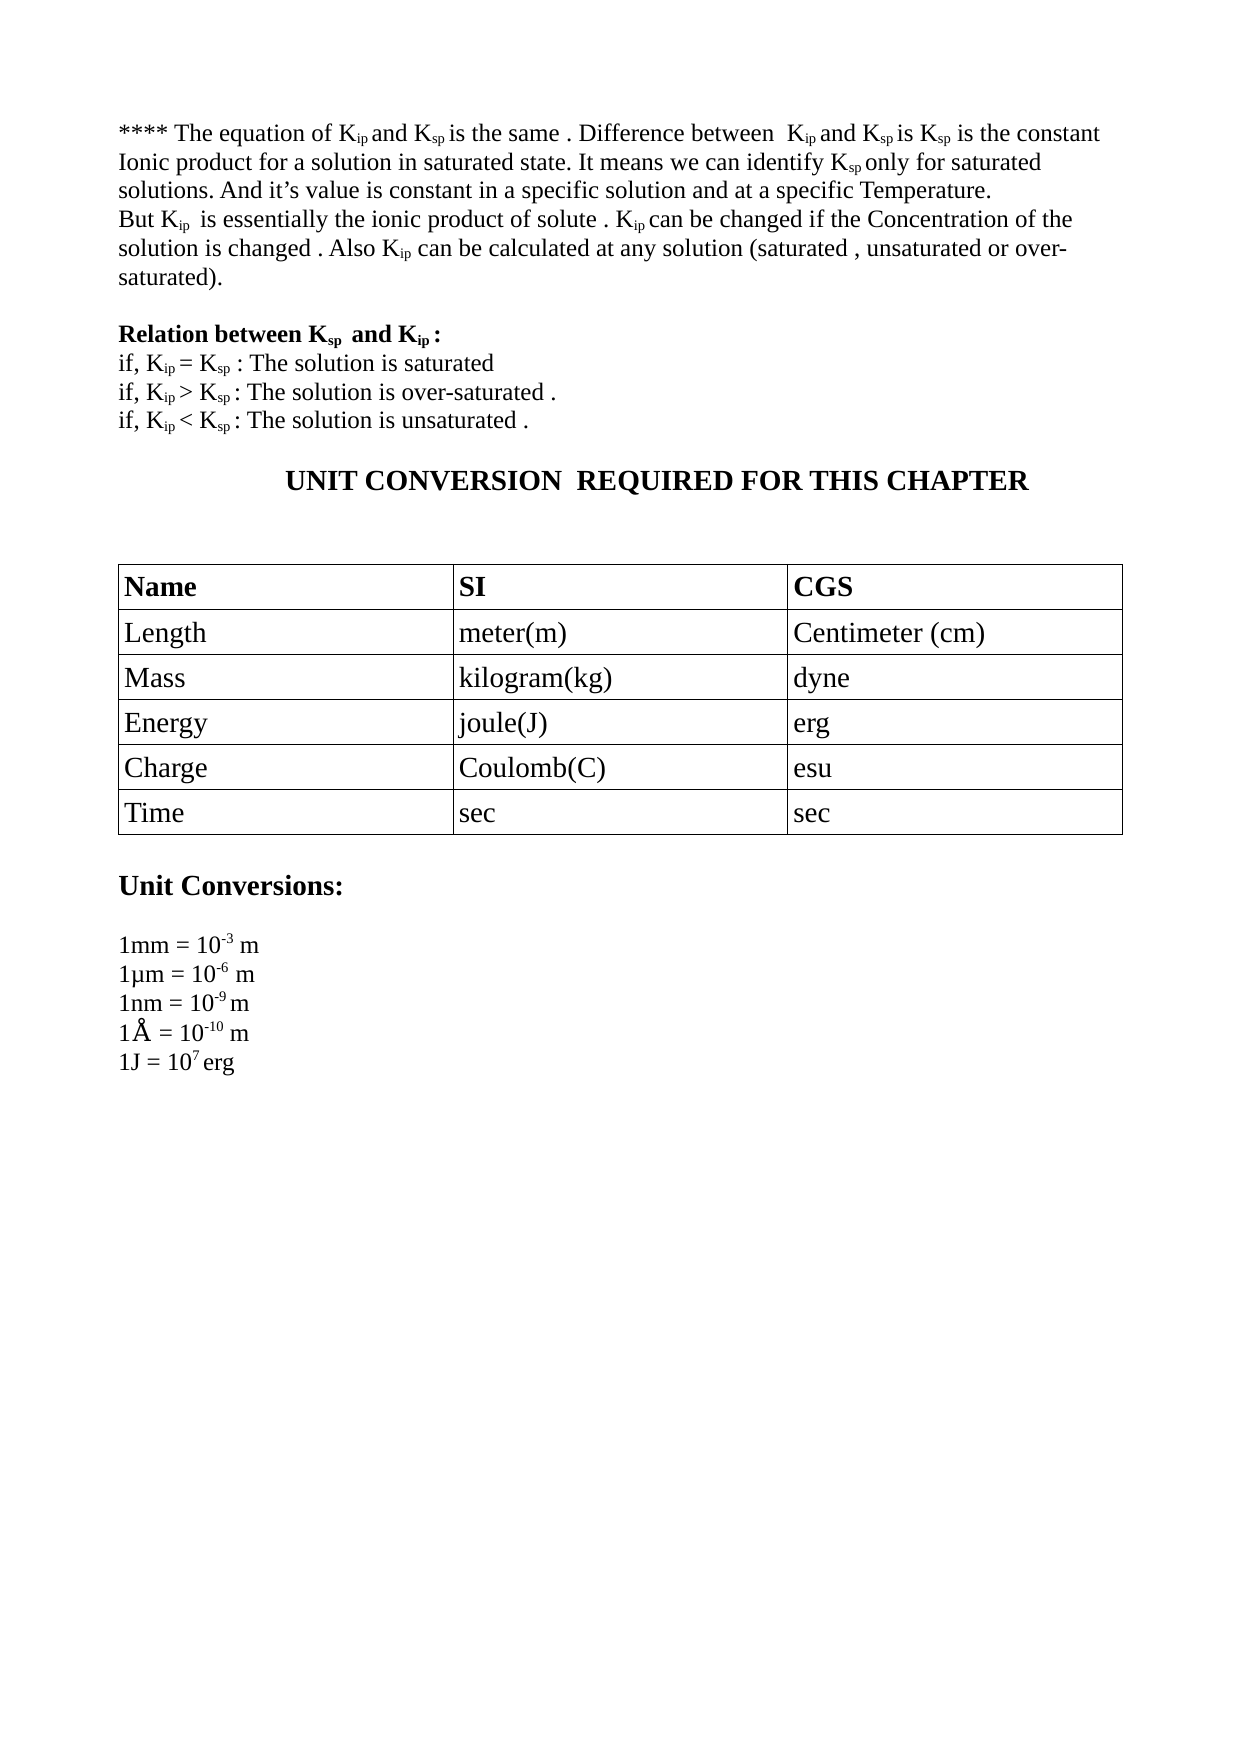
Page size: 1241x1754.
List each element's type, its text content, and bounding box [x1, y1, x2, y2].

text Relation between Ksp and Kip : [118, 319, 1122, 348]
table_cell Time [119, 790, 453, 834]
text But Kip is essentially the ionic product of solute . Kip can be changed if the Concentration of the solution is changed . Also Kip can be calculated at any solution (saturated , unsaturated or over-saturated). [118, 204, 1122, 291]
text UNIT CONVERSION REQUIRED FOR THIS CHAPTER [118, 463, 1122, 497]
text 1mm = 10-3 m [118, 930, 1122, 959]
text if, Kip > Ksp : The solution is over-saturated . [118, 377, 1122, 406]
table_cell erg [788, 700, 1122, 744]
text 1Å = 10-10 m [118, 1017, 1122, 1047]
table_cell meter(m) [454, 610, 787, 654]
table_cell Mass [119, 655, 453, 699]
table_cell joule(J) [454, 700, 787, 744]
table_cell sec [788, 790, 1122, 834]
table_cell dyne [788, 655, 1122, 699]
text 1nm = 10-9 m [118, 988, 1122, 1017]
table_cell Centimeter (cm) [788, 610, 1122, 654]
table_cell kilogram(kg) [454, 655, 787, 699]
text if, Kip < Ksp : The solution is unsaturated . [118, 406, 1122, 434]
table_header CGS [788, 565, 1122, 609]
table_header Name [119, 565, 453, 609]
text 1J = 107 erg [118, 1047, 1122, 1076]
text if, Kip = Ksp : The solution is saturated [118, 348, 1122, 377]
text Unit Conversions: [118, 868, 1122, 902]
text **** The equation of Kip and Ksp is the same . Difference between Kip and Ksp is Ksp is the constant Ionic product for a solution in saturated state. It means we can identify Ksp only for saturated solutions. And it’s value is constant in a specific solution and at a specific Temperature. [118, 118, 1122, 204]
text 1µm = 10-6 m [118, 959, 1122, 988]
table_header SI [454, 565, 787, 609]
table_cell Coulomb(C) [454, 745, 787, 789]
table_cell esu [788, 745, 1122, 789]
table_cell Energy [119, 700, 453, 744]
table_cell Length [119, 610, 453, 654]
table_cell Charge [119, 745, 453, 789]
table_cell sec [454, 790, 787, 834]
